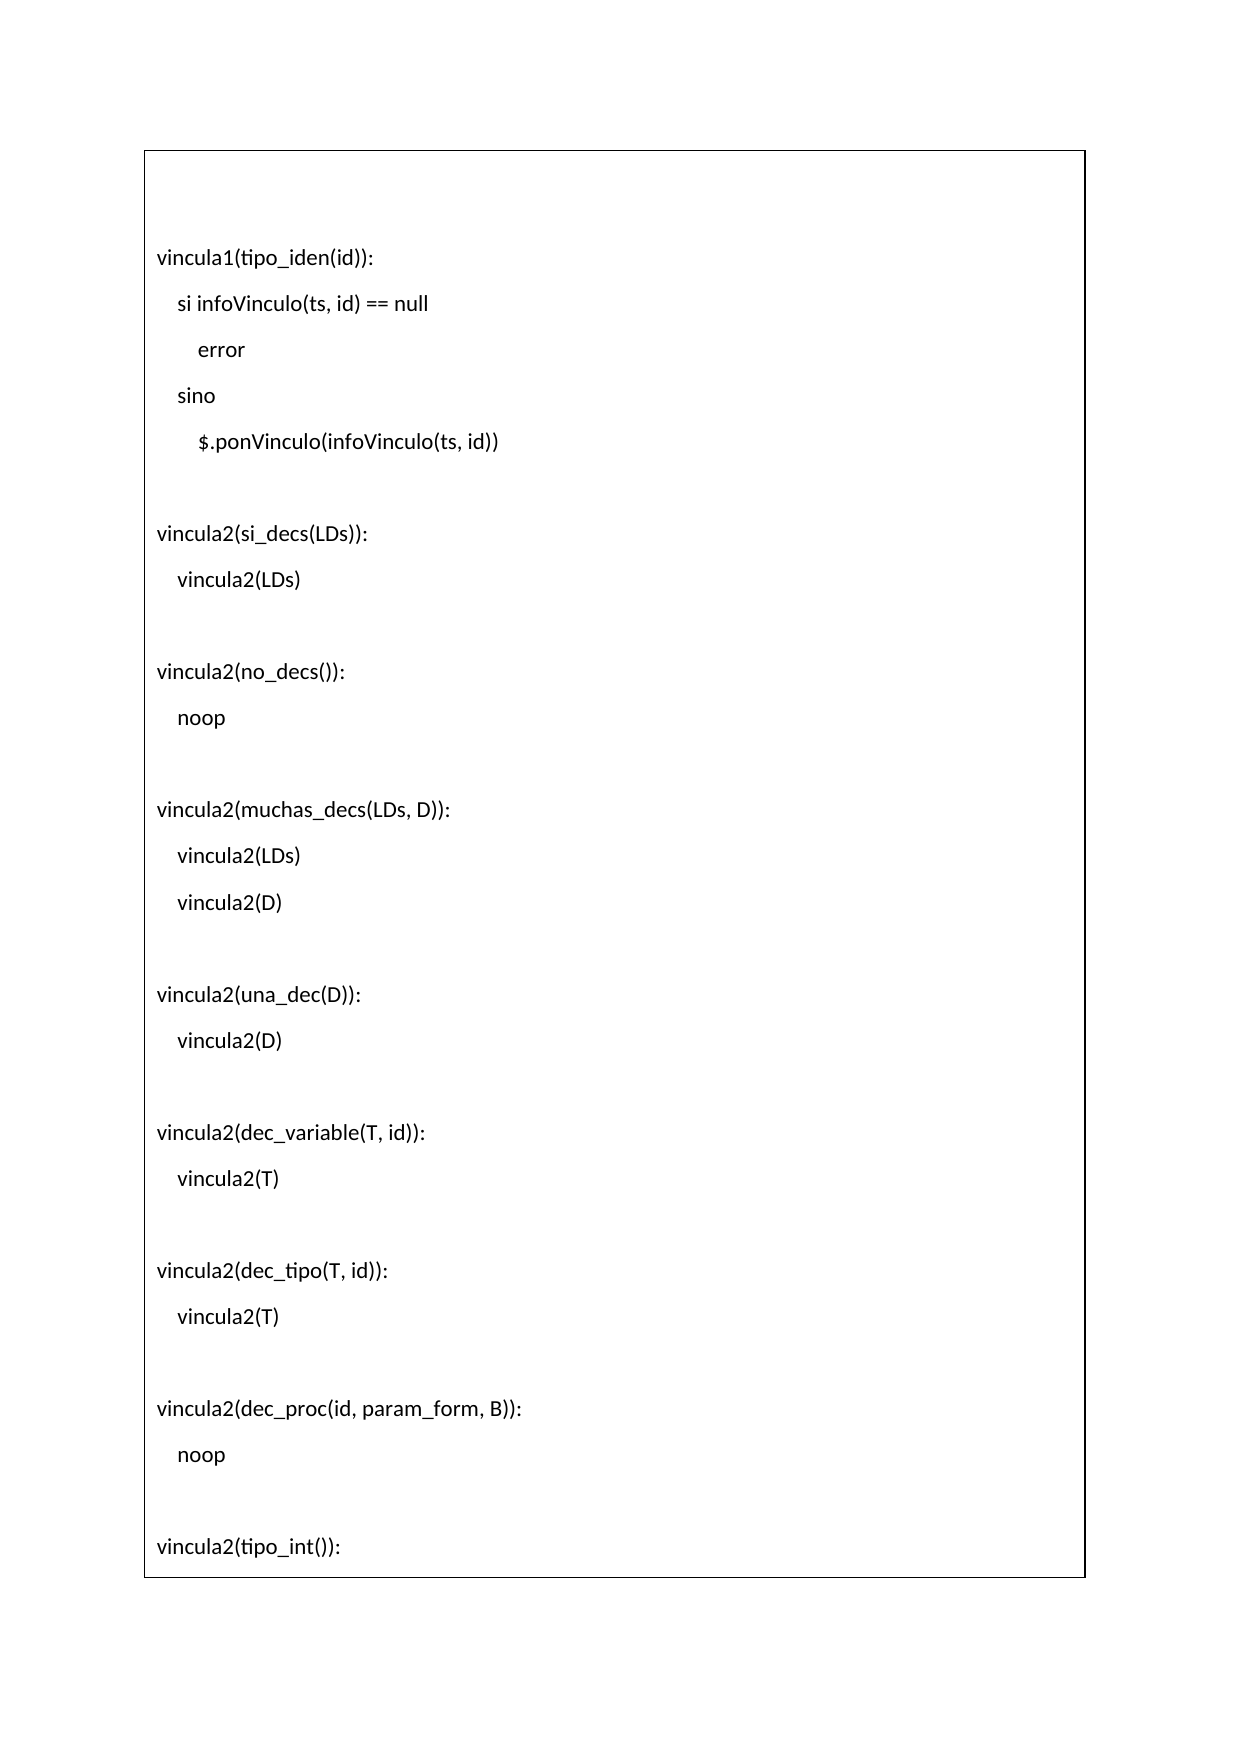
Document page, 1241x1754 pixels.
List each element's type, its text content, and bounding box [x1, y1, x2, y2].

table_header vincula1(tipo_iden(id)): si infoVinculo(ts, id) == null error sino $.ponVinculo(infoVinculo(ts, id)) vincula2(si_decs(LDs)): vincula2(LDs) vincula2(no_decs()): noop vincula2(muchas_decs(LDs, D)): vincula2(LDs) vincula2(D) vincula2(una_dec(D)): vincula2(D) vincula2(dec_variable(T, id)): vincula2(T) vincula2(dec_tipo(T, id)): vincula2(T) vincula2(dec_proc(id, param_form, B)): noop vincula2(tipo_int()): [145, 151, 1084, 1577]
